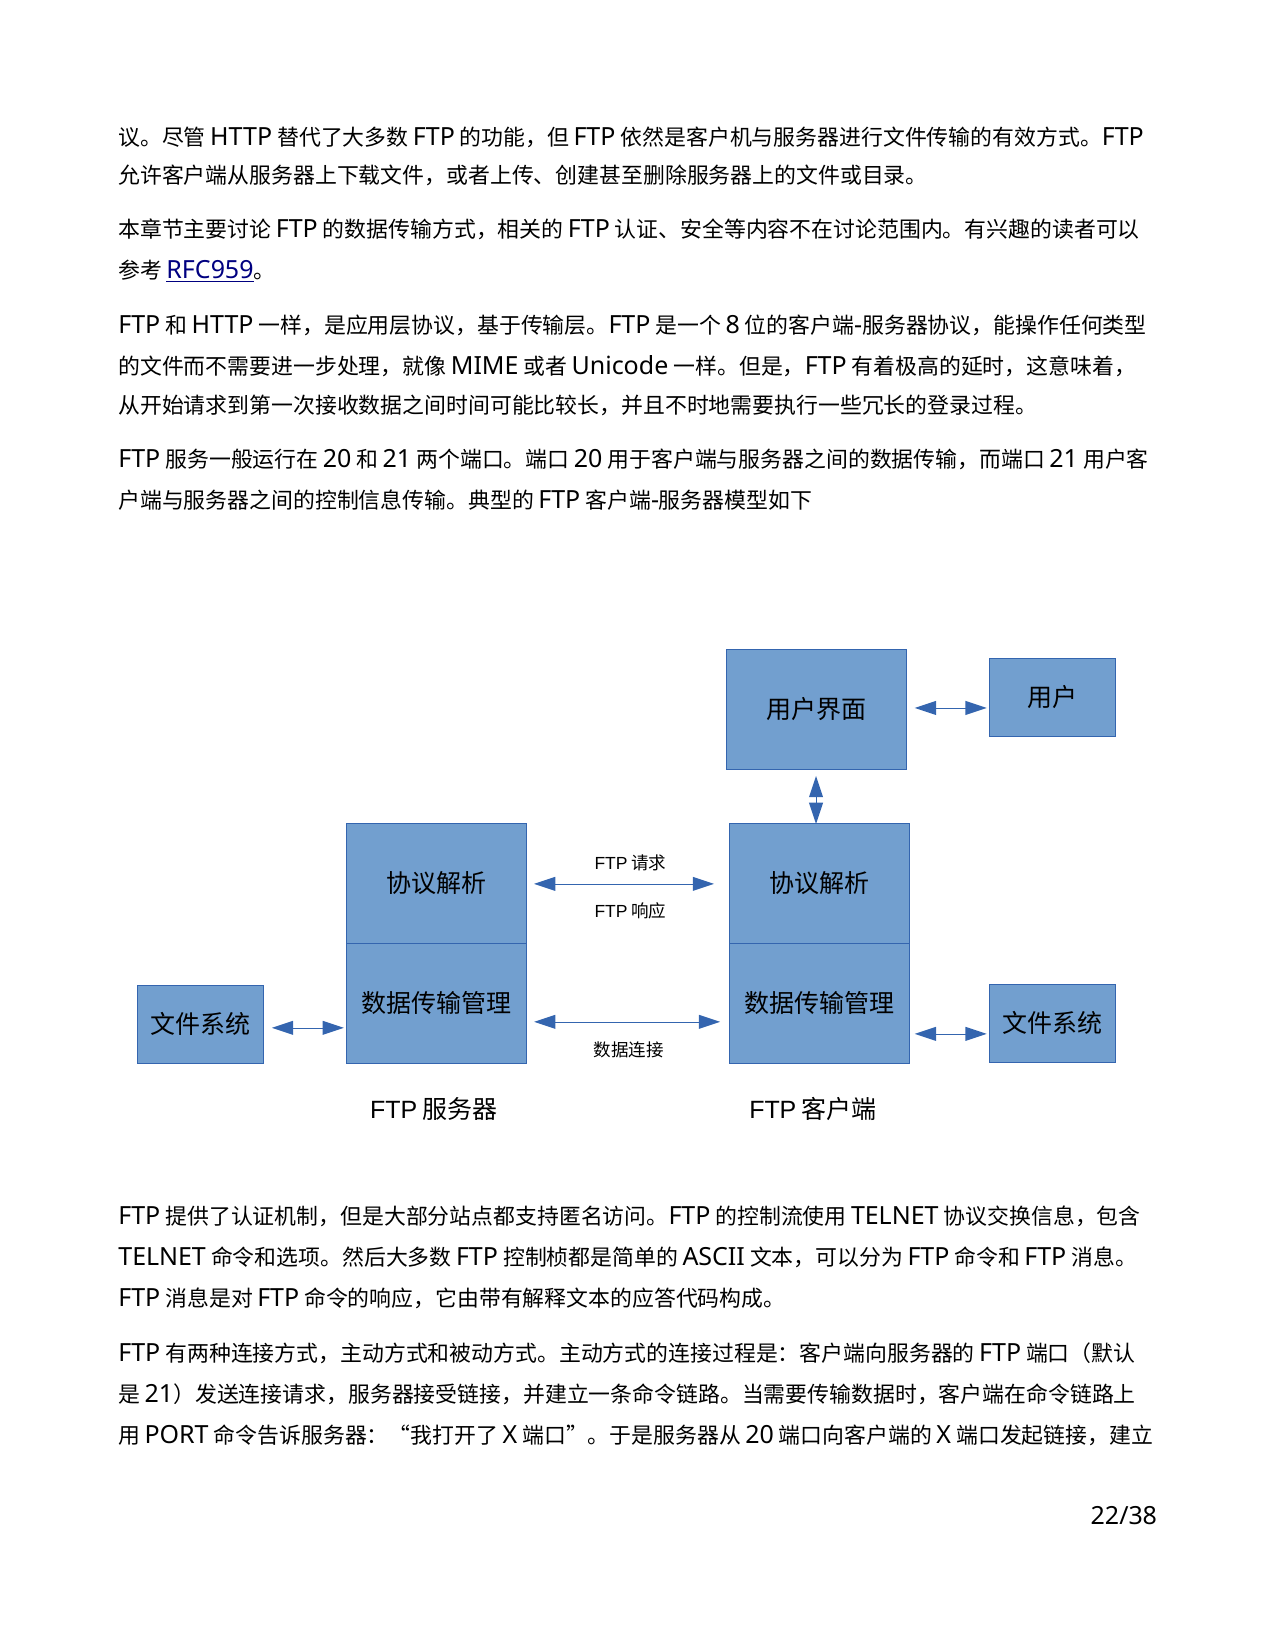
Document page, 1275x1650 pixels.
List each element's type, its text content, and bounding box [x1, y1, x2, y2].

text 议。尽管HTTP替代了大多数FTP的功能，但FTP依然是客户机与服务器进行文件传输的有效方式。FTP允许客户端从服务器上下载文件，或者上传、创建甚至删除服务器上的文件或目录。 [118, 118, 1157, 190]
text FTP和HTTP一样，是应用层协议，基于传输层。FTP是一个8位的客户端-服务器协议，能操作任何类型的文件而不需要进一步处理，就像MIME或者Unicode一样。但是，FTP有着极高的延时，这意味着，从开始请求到第一次接收数据之间时间可能比较长，并且不时地需要执行一些冗长的登录过程。 [118, 307, 1157, 420]
text FTP提供了认证机制，但是大部分站点都支持匿名访问。FTP的控制流使用TELNET协议交换信息，包含TELNET命令和选项。然后大多数FTP控制桢都是简单的ASCII文本，可以分为FTP命令和FTP消息。FTP消息是对FTP命令的响应，它由带有解释文本的应答代码构成。 [118, 592, 1157, 1313]
text FTP有两种连接方式，主动方式和被动方式。主动方式的连接过程是：客户端向服务器的FTP端口（默认是21）发送连接请求，服务器接受链接，并建立一条命令链路。当需要传输数据时，客户端在命令链路上用PORT命令告诉服务器：“我打开了X端口”。于是服务器从20端口向客户端的X端口发起链接，建立 [118, 1335, 1157, 1450]
text FTP服务一般运行在20和21两个端口。端口20用于客户端与服务器之间的数据传输，而端口21用户客户端与服务器之间的控制信息传输。典型的FTP客户端-服务器模型如下 [118, 441, 1157, 516]
text 本章节主要讨论FTP的数据传输方式，相关的FTP认证、安全等内容不在讨论范围内。有兴趣的读者可以参考RFC959。 [118, 211, 1157, 286]
